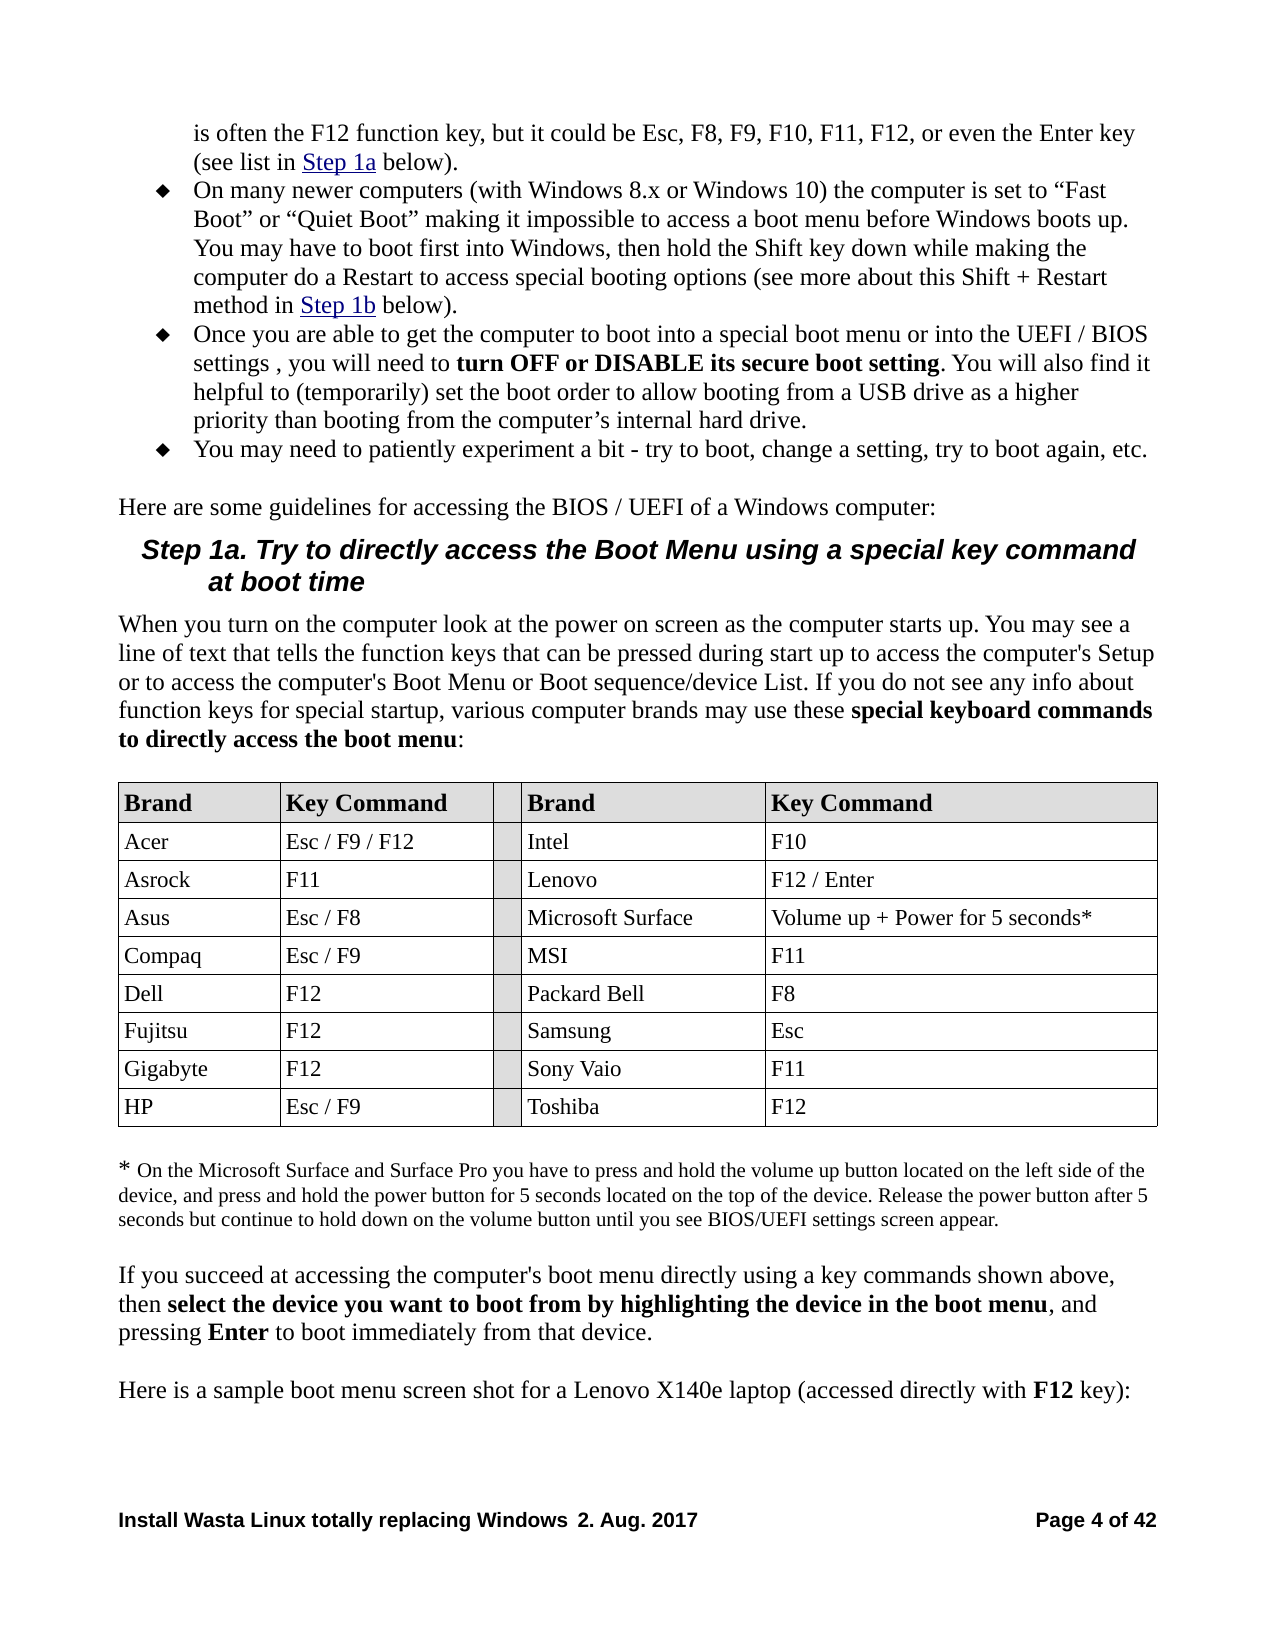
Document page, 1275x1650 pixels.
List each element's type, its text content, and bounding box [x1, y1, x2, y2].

table_cell HP [119, 1089, 280, 1126]
table_cell Esc / F9 [281, 1089, 493, 1126]
table_cell Asrock [119, 861, 280, 898]
table_cell F12 [281, 975, 493, 1012]
table_header Brand [522, 783, 765, 822]
text When you turn on the computer look at the power on screen as the computer starts up. You may see a line of text that tells the function keys that can be pressed during start up to access the computer's Setup or to access the computer's Boot Menu or Boot sequence/device List. If you do not see any info about function keys for special startup, various computer brands may use these special keyboard commands to directly access the boot menu: [118, 609, 1157, 753]
table_cell F11 [766, 937, 1157, 974]
table_cell Volume up + Power for 5 seconds* [766, 899, 1157, 936]
table_cell F10 [766, 823, 1157, 860]
table_cell Fujitsu [119, 1013, 280, 1050]
table_cell F11 [766, 1051, 1157, 1088]
table_cell Gigabyte [119, 1051, 280, 1088]
list is often the F12 function key, but it could be Esc, F8, F9, F10, F11, F12, or even the Enter key (see list in Step 1a below). [156, 118, 1157, 176]
table_cell MSI [522, 937, 765, 974]
table_cell [494, 1013, 521, 1050]
table_cell [494, 1089, 521, 1126]
text Here are some guidelines for accessing the BIOS / UEFI of a Windows computer: [118, 492, 1157, 521]
table_cell F8 [766, 975, 1157, 1012]
table_cell Toshiba [522, 1089, 765, 1126]
table_header [494, 783, 521, 822]
table_header Brand [119, 783, 280, 822]
table_cell Compaq [119, 937, 280, 974]
text Here is a sample boot menu screen shot for a Lenovo X140e laptop (accessed directly with F12 key): [118, 1375, 1157, 1404]
table_header Key Command [766, 783, 1157, 822]
list You may need to patiently experiment a bit - try to boot, change a setting, try to boot again, etc. [156, 434, 1157, 463]
table_cell F12 / Enter [766, 861, 1157, 898]
table_cell [494, 861, 521, 898]
list Once you are able to get the computer to boot into a special boot menu or into the UEFI / BIOS settings , you will need to turn OFF or DISABLE its secure boot setting. You will also find it helpful to (temporarily) set the boot order to allow booting from a USB drive as a higher priority than booting from the computer’s internal hard drive. [156, 319, 1157, 434]
list On many newer computers (with Windows 8.x or Windows 10) the computer is set to “Fast Boot” or “Quiet Boot” making it impossible to access a boot menu before Windows boots up. You may have to boot first into Windows, then hold the Shift key down while making the computer do a Restart to access special booting options (see more about this Shift + Restart method in Step 1b below). [156, 176, 1157, 319]
table_cell Dell [119, 975, 280, 1012]
table_cell Esc / F9 / F12 [281, 823, 493, 860]
text * On the Microsoft Surface and Surface Pro you have to press and hold the volume up button located on the left side of the device, and press and hold the power button for 5 seconds located on the top of the device. Release the power button after 5 seconds but continue to hold down on the volume button until you see BIOS/UEFI settings screen appear. [118, 1154, 1157, 1231]
subtitle Step 1a. Try to directly access the Boot Menu using a special key command at boot time [118, 533, 1157, 597]
table_cell F12 [766, 1089, 1157, 1126]
table_cell Sony Vaio [522, 1051, 765, 1088]
table_cell [494, 899, 521, 936]
table_cell Samsung [522, 1013, 765, 1050]
table_cell [494, 1051, 521, 1088]
table_cell F11 [281, 861, 493, 898]
table_header Key Command [281, 783, 493, 822]
table_cell F12 [281, 1051, 493, 1088]
text If you succeed at accessing the computer's boot menu directly using a key commands shown above, then select the device you want to boot from by highlighting the device in the boot menu, and pressing Enter to boot immediately from that device. [118, 1260, 1157, 1346]
table_cell [494, 937, 521, 974]
table_cell Microsoft Surface [522, 899, 765, 936]
table_cell Packard Bell [522, 975, 765, 1012]
table_cell Lenovo [522, 861, 765, 898]
table_cell Esc [766, 1013, 1157, 1050]
table_cell Asus [119, 899, 280, 936]
table_cell F12 [281, 1013, 493, 1050]
table_cell [494, 823, 521, 860]
table_cell Acer [119, 823, 280, 860]
table_cell [494, 975, 521, 1012]
table_cell Intel [522, 823, 765, 860]
table_cell Esc / F9 [281, 937, 493, 974]
table_cell Esc / F8 [281, 899, 493, 936]
